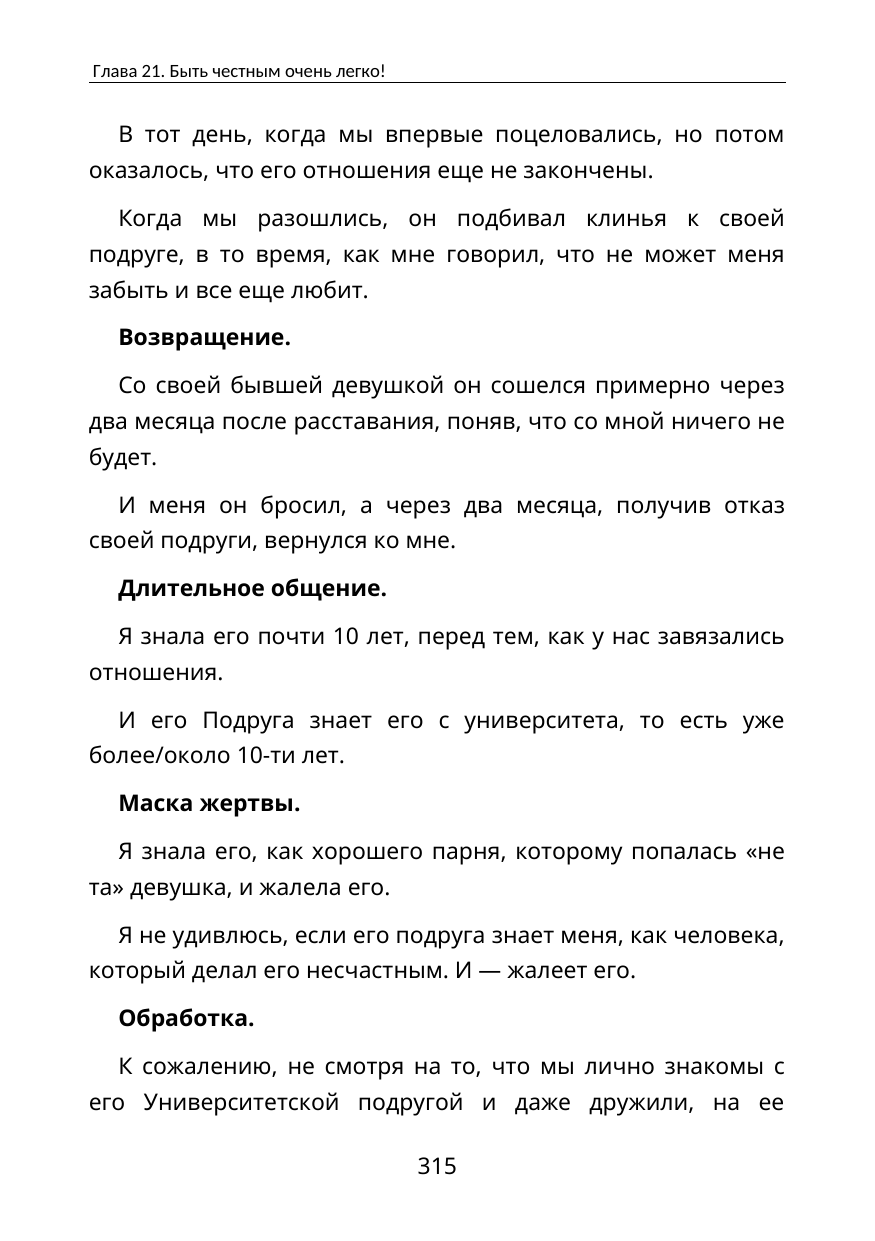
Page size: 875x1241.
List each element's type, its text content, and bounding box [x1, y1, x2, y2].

text Обработка. [88, 1002, 786, 1033]
text Когда мы разошлись, он подбивал клинья к своей подруге, в то время, как мне говорил, что не может меня забыть и все еще любит. [88, 202, 786, 305]
text Маска жертвы. [88, 787, 786, 818]
text Я знала его, как хорошего парня, которому попалась «не та» девушка, и жалела его. [88, 835, 786, 902]
text В тот день, когда мы впервые поцеловались, но потом оказалось, что его отношения еще не закончены. [88, 118, 786, 185]
text И его Подруга знает его с университета, то есть уже более/около 10-ти лет. [88, 703, 786, 771]
text Я не удивлюсь, если его подруга знает меня, как человека, который делал его несчастным. И — жалеет его. [88, 918, 786, 986]
text И меня он бросил, а через два месяца, получив отказ своей подруги, вернулся ко мне. [88, 488, 786, 556]
text Я знала его почти 10 лет, перед тем, как у нас завязались отношения. [88, 620, 786, 687]
text Возвращение. [88, 321, 786, 352]
text Длительное общение. [88, 572, 786, 603]
text Со своей бывшей девушкой он сошелся примерно через два месяца после расставания, поняв, что со мной ничего не будет. [88, 369, 786, 472]
text К сожалению, не смотря на то, что мы лично знакомы с его Университетской подругой и даже дружили, на ее [88, 1050, 786, 1117]
